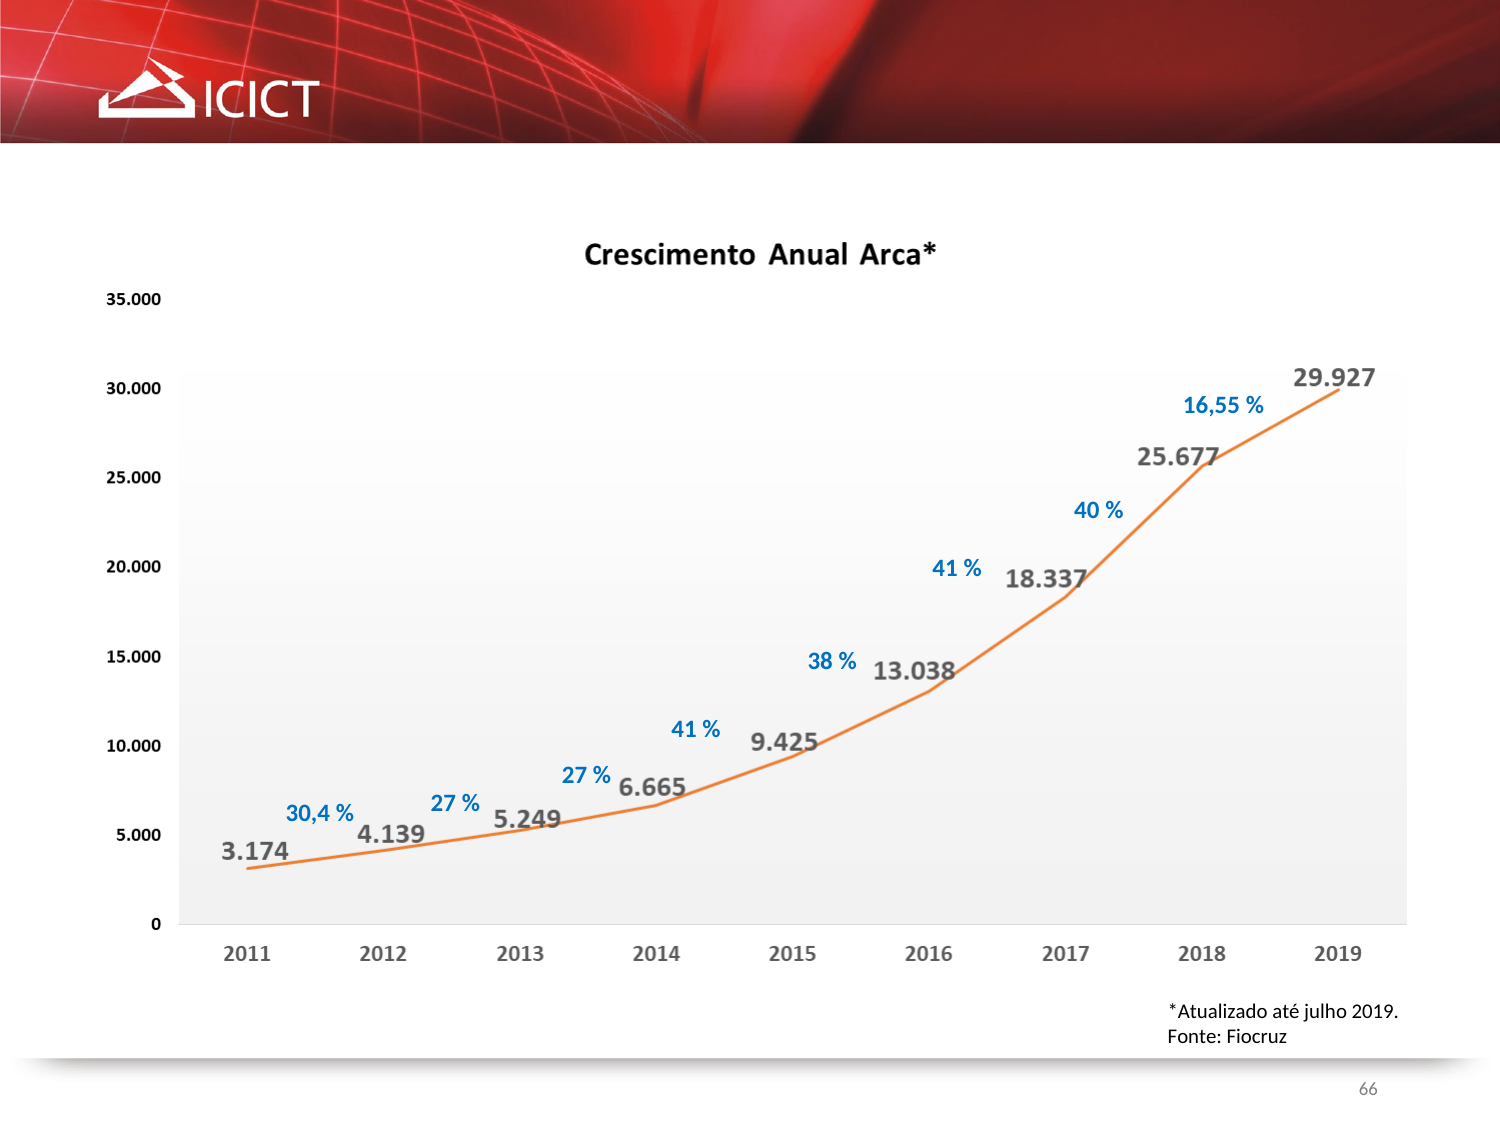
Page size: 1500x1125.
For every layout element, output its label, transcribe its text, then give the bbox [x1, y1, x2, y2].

text_box 27 % [547, 750, 656, 797]
text_box 27 % [415, 779, 524, 825]
text_box *Atualizado até julho 2019. Fonte: Fiocruz [1152, 990, 1439, 1056]
text_box 16,55 % [1168, 380, 1313, 426]
picture [0, 0, 1500, 1125]
text_box 41 % [656, 704, 792, 751]
text_box 30,4 % [270, 788, 379, 834]
text_box 38 % [792, 637, 918, 683]
text_box 41 % [917, 543, 1043, 590]
text_box [1059, 1057, 1397, 1118]
text_box 40 % [1059, 485, 1151, 531]
